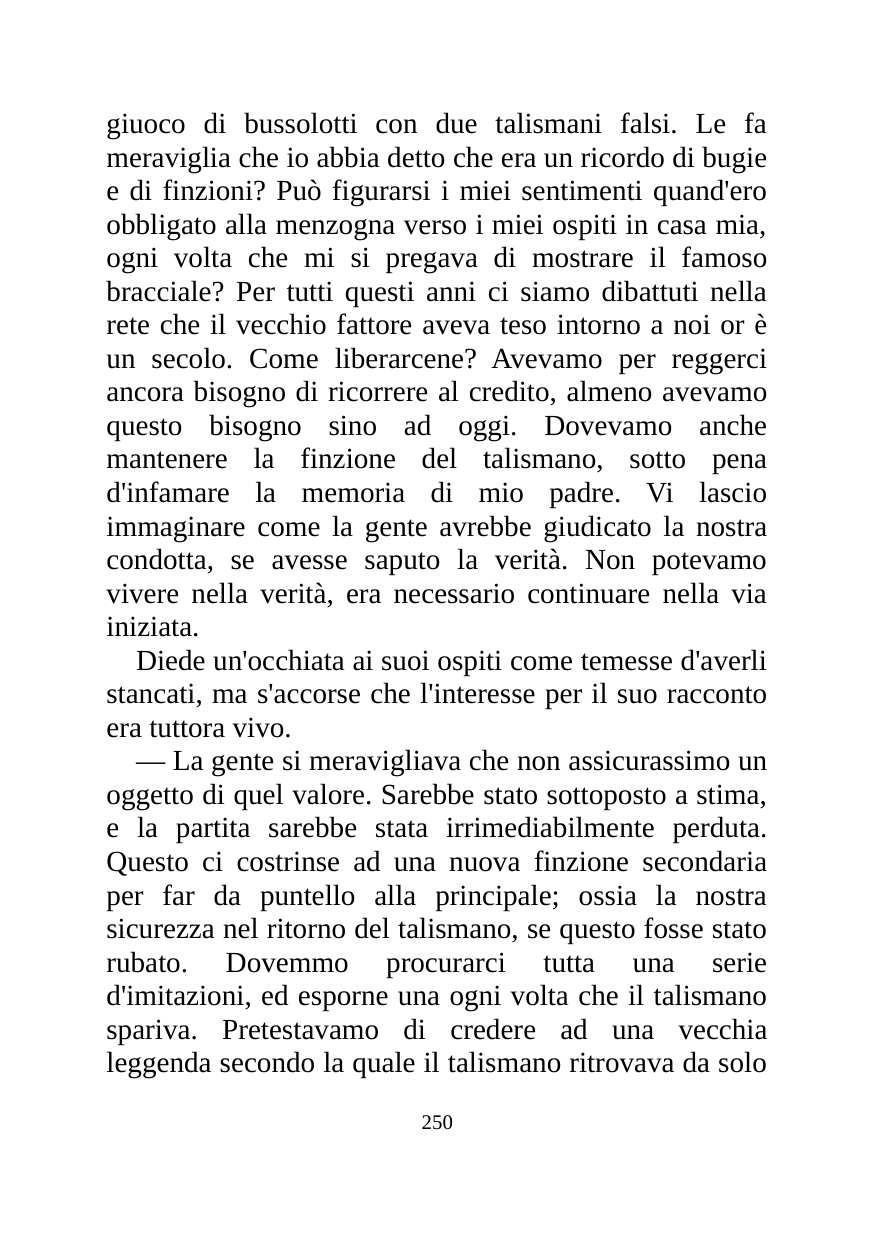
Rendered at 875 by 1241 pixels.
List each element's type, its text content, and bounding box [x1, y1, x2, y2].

text giuoco di bussolotti con due talismani falsi. Le fa meraviglia che io abbia detto che era un ricordo di bugie e di finzioni? Può figurarsi i miei sentimenti quand'ero obbligato alla menzogna verso i miei ospiti in casa mia, ogni volta che mi si pregava di mostrare il famoso bracciale? Per tutti questi anni ci siamo dibattuti nella rete che il vecchio fattore aveva teso intorno a noi or è un secolo. Come liberarcene? Avevamo per reggerci ancora bisogno di ricorrere al credito, almeno avevamo questo bisogno sino ad oggi. Dovevamo anche mantenere la finzione del talismano, sotto pena d'infamare la memoria di mio padre. Vi lascio immaginare come la gente avrebbe giudicato la nostra condotta, se avesse saputo la verità. Non potevamo vivere nella verità, era necessario continuare nella via iniziata. [106, 106, 768, 643]
text — La gente si meravigliava che non assicurassimo un oggetto di quel valore. Sarebbe stato sottoposto a stima, e la partita sarebbe stata irrimediabilmente perduta. Questo ci costrinse ad una nuova finzione secondaria per far da puntello alla principale; ossia la nostra sicurezza nel ritorno del talismano, se questo fosse stato rubato. Dovemmo procurarci tutta una serie d'imitazioni, ed esporne una ogni volta che il talismano spariva. Pretestavamo di credere ad una vecchia leggenda secondo la quale il talismano ritrovava da solo [106, 743, 768, 1079]
text Diede un'occhiata ai suoi ospiti come temesse d'averli stancati, ma s'accorse che l'interesse per il suo racconto era tuttora vivo. [106, 643, 768, 743]
